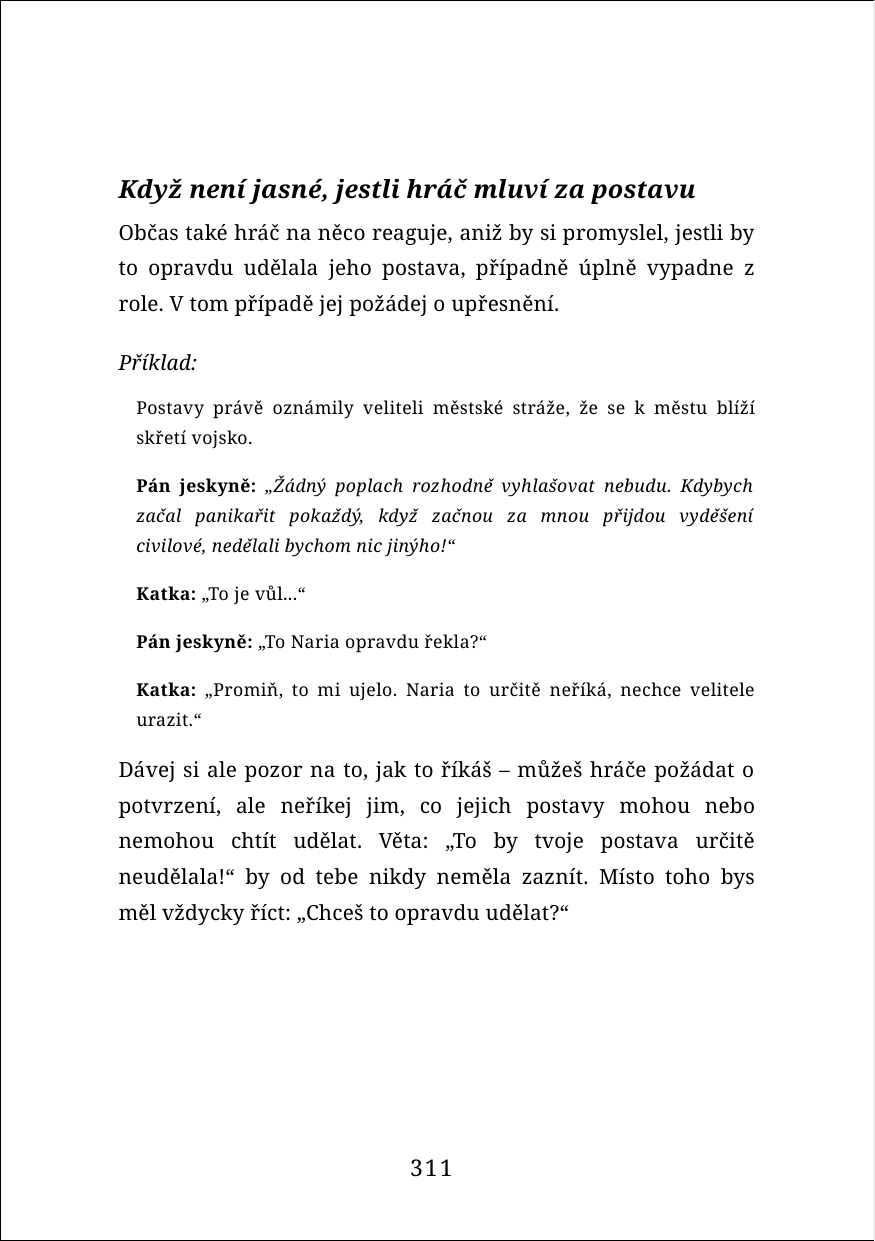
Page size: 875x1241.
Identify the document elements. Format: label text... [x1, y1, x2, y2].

text Postavy právě oznámily veliteli městské stráže, že se k městu blíží skřetí vojsko. [136, 395, 756, 449]
text Katka: „To je vůl...“ [136, 582, 756, 606]
text Příklad: [118, 348, 756, 376]
text Pán jeskyně: „Žádný poplach rozhodně vyhlašovat nebudu. Kdybych začal panikařit pokaždý, když začnou za mnou přijdou vyděšení civilové, nedělali bychom nic jinýho!“ [136, 473, 756, 558]
text Pán jeskyně: „To Naria opravdu řekla?“ [136, 629, 756, 654]
text Dávej si ale pozor na to, jak to říkáš – můžeš hráče požádat o potvrzení, ale neříkej jim, co jejich postavy mohou nebo nemohou chtít udělat. Věta: „To by tvoje postava určitě neudělala!“ by od tebe nikdy neměla zaznít. Místo toho bys měl vždycky říct: „Chceš to opravdu udělat?“ [118, 756, 756, 926]
subtitle Když není jasné, jestli hráč mluví za postavu [118, 172, 756, 206]
text Občas také hráč na něco reaguje, aniž by si promyslel, jestli by to opravdu udělala jeho postava, případně úplně vypadne z role. V tom případě jej požádej o upřesnění. [118, 218, 756, 317]
text Katka: „Promiň, to mi ujelo. Naria to určitě neříká, nechce velitele urazit.“ [136, 677, 756, 732]
